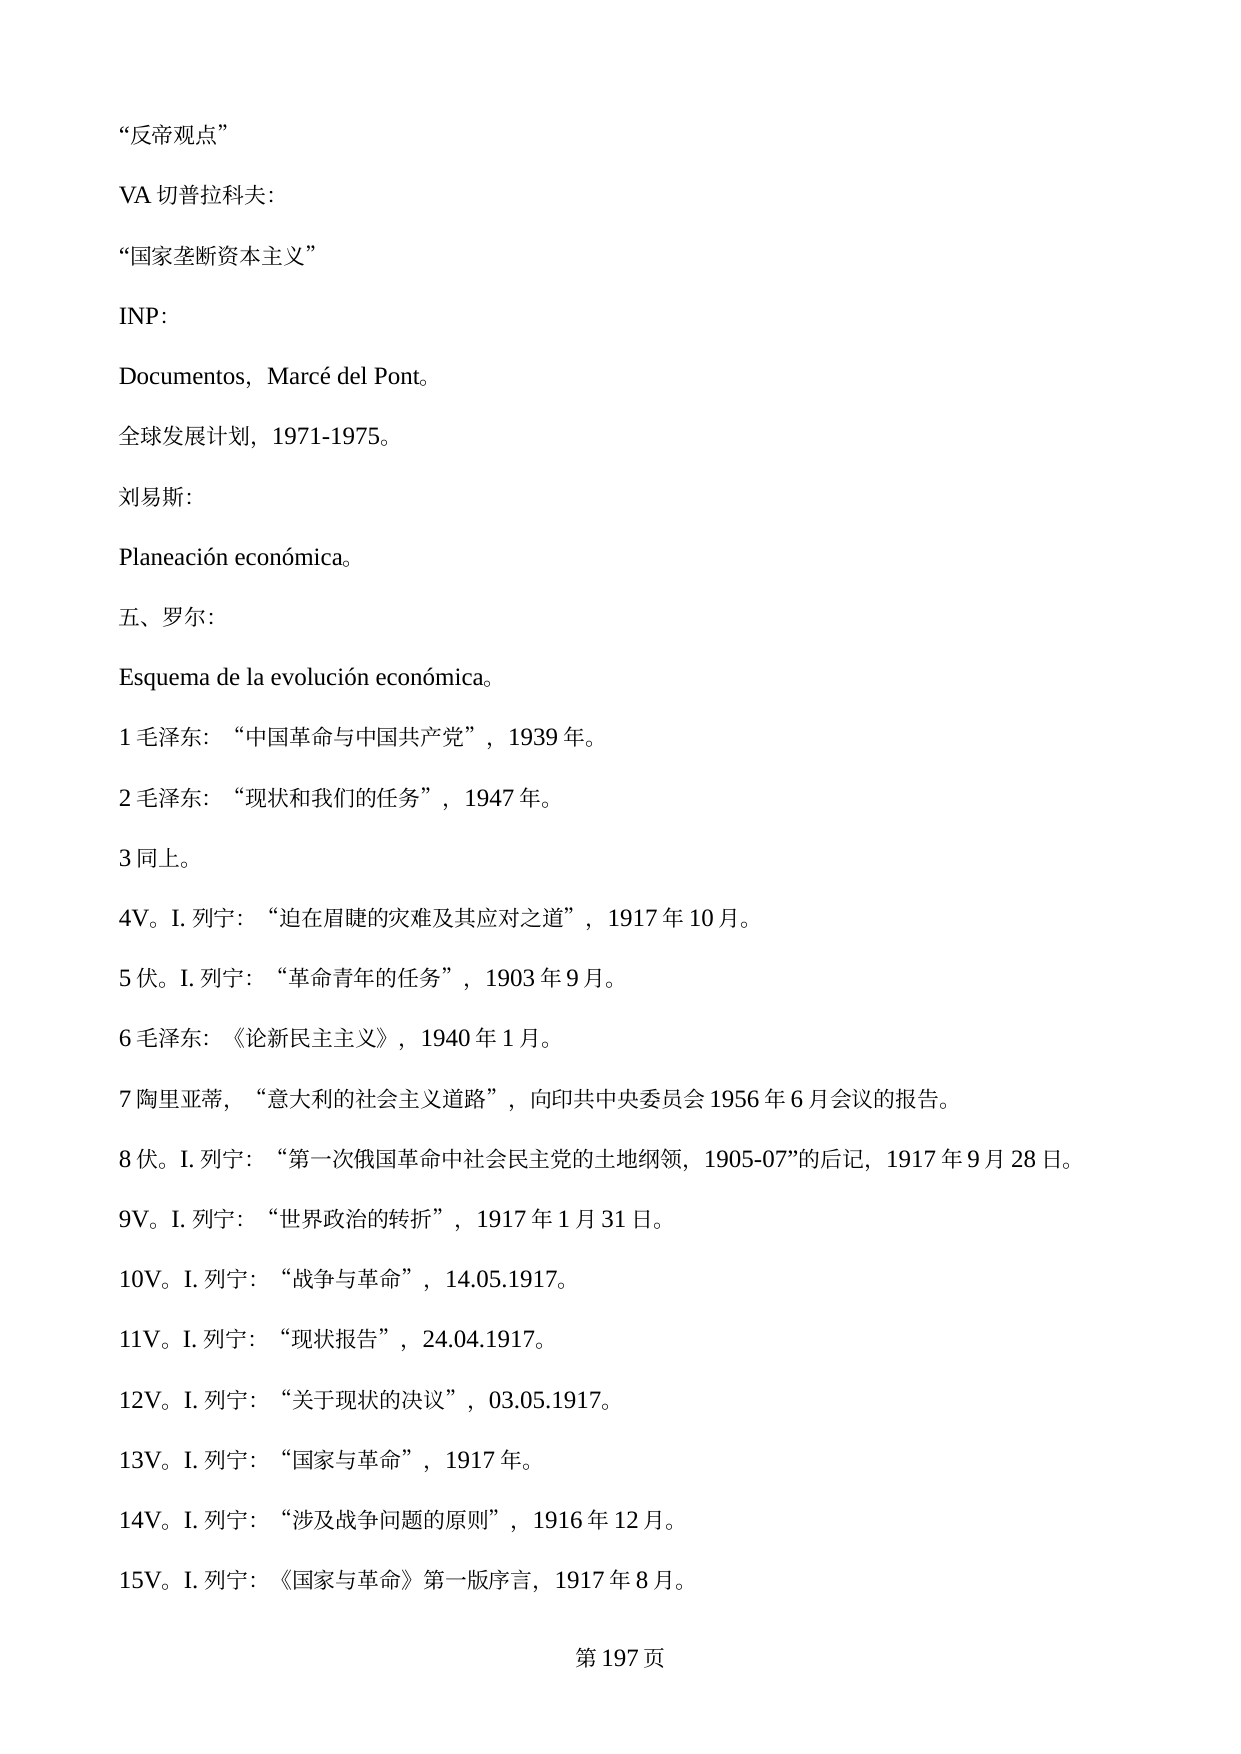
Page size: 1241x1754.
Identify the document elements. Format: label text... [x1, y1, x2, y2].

text Planeación económica。 [118, 540, 1122, 571]
text 11V。I. 列宁：“现状报告”，24.04.1917。 [118, 1323, 1122, 1354]
text 4V。I. 列宁：“迫在眉睫的灾难及其应对之道”，1917年10月。 [118, 901, 1122, 933]
text 刘易斯： [118, 480, 1122, 511]
text 10V。I. 列宁：“战争与革命”，14.05.1917。 [118, 1262, 1122, 1294]
text 3同上。 [118, 841, 1122, 872]
text 9V。I. 列宁：“世界政治的转折”，1917年1月31日。 [118, 1202, 1122, 1234]
text 7陶里亚蒂，“意大利的社会主义道路”，向印共中央委员会1956年6月会议的报告。 [118, 1082, 1122, 1113]
text 8伏。I. 列宁：“第一次俄国革命中社会民主党的土地纲领，1905-07”的后记，1917年9月28日。 [118, 1142, 1122, 1173]
text 15V。I. 列宁：《国家与革命》第一版序言，1917年8月。 [118, 1563, 1122, 1595]
text 全球发展计划，1971-1975。 [118, 419, 1122, 451]
text Esquema de la evolución económica。 [118, 660, 1122, 692]
text 2毛泽东：“现状和我们的任务”，1947年。 [118, 781, 1122, 812]
text Documentos，Marcé del Pont。 [118, 359, 1122, 391]
text “国家垄断资本主义” [118, 239, 1122, 270]
text 五、罗尔： [118, 600, 1122, 632]
text 5伏。I. 列宁：“革命青年的任务”，1903年9月。 [118, 961, 1122, 993]
text 6毛泽东：《论新民主主义》，1940年1月。 [118, 1022, 1122, 1053]
text 1毛泽东：“中国革命与中国共产党”，1939年。 [118, 721, 1122, 752]
text 12V。I. 列宁：“关于现状的决议”，03.05.1917。 [118, 1383, 1122, 1414]
text 14V。I. 列宁：“涉及战争问题的原则”，1916年12月。 [118, 1503, 1122, 1535]
text VA切普拉科夫： [118, 179, 1122, 210]
text 13V。I. 列宁：“国家与革命”，1917年。 [118, 1443, 1122, 1474]
text INP： [118, 299, 1122, 331]
text “反帝观点” [118, 118, 1122, 150]
